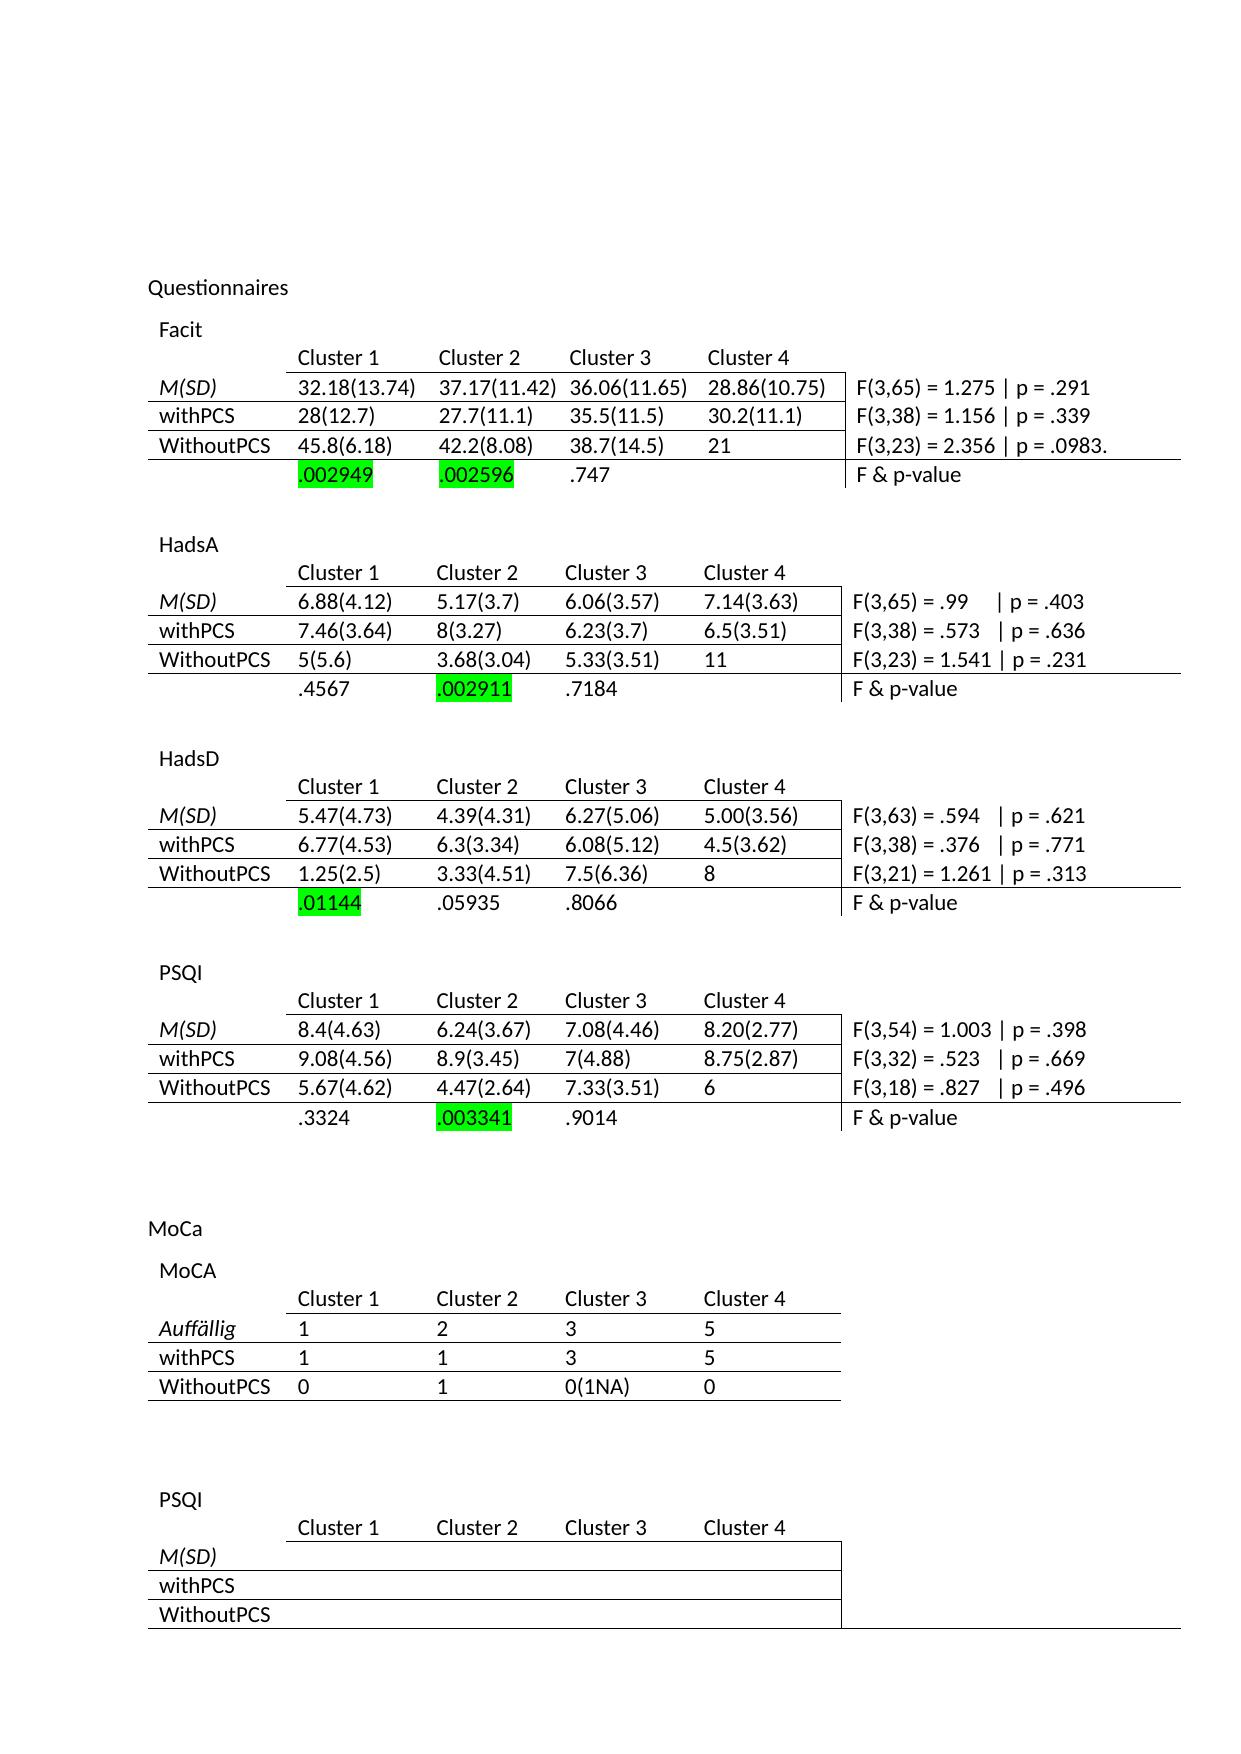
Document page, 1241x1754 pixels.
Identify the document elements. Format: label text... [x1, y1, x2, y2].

table_cell [703, 1600, 841, 1628]
table_cell Cluster 2 [425, 772, 564, 800]
table_cell [842, 1541, 1181, 1570]
table_cell [703, 1542, 841, 1570]
table_cell F(3,23) = 2.356 | p = .0983. [846, 430, 1181, 459]
table_cell WithoutPCS [148, 645, 286, 673]
table_cell .747 [568, 460, 707, 488]
table_cell 6.77(4.53) [286, 830, 425, 858]
table_cell 7.46(3.64) [286, 616, 425, 644]
table_header [286, 316, 427, 343]
table_cell [842, 1570, 1181, 1599]
table_cell withPCS [148, 1571, 286, 1599]
table_cell Cluster 2 [425, 1285, 564, 1313]
table_cell 3.33(4.51) [425, 859, 564, 887]
table_cell F(3,38) = .573 | p = .636 [842, 615, 1181, 644]
table_header [795, 958, 887, 986]
table_header [425, 1485, 564, 1513]
table_cell [841, 1513, 1181, 1541]
table_cell [842, 1599, 1181, 1628]
table_header [286, 1257, 425, 1284]
table_cell 0 [286, 1372, 425, 1400]
table_cell [564, 1542, 703, 1570]
table_header HadsD [148, 744, 286, 772]
table_cell [425, 1571, 564, 1599]
table_cell WithoutPCS [148, 1372, 286, 1400]
table_cell 37.17(11.42) [427, 373, 568, 401]
table_cell 6.23(3.7) [564, 616, 703, 644]
text MoCa [148, 1214, 1093, 1243]
table_cell .003341 [425, 1103, 564, 1131]
table_cell 35.5(11.5) [568, 402, 707, 430]
table_cell 42.2(8.08) [427, 431, 568, 459]
table_cell F(3,65) = 1.275 | p = .291 [846, 372, 1181, 401]
table_cell 8.75(2.87) [703, 1045, 841, 1072]
table_header [887, 744, 1181, 772]
table_cell WithoutPCS [148, 859, 286, 887]
table_cell 1.25(2.5) [286, 859, 425, 887]
table_cell .01144 [286, 888, 425, 916]
table_cell [703, 1103, 841, 1131]
table_header PSQI [148, 958, 286, 986]
table_cell 6.27(5.06) [564, 801, 703, 829]
table_cell .3324 [286, 1103, 425, 1131]
table_cell 3 [564, 1343, 703, 1371]
table_header PSQI [148, 1485, 286, 1513]
table_cell [425, 1600, 564, 1628]
table_cell Cluster 1 [286, 1285, 425, 1313]
table_header [703, 958, 795, 986]
table_cell 5 [703, 1343, 841, 1371]
table_cell 3 [564, 1314, 703, 1342]
table_cell Cluster 1 [286, 344, 427, 372]
table_cell F(3,21) = 1.261 | p = .313 [842, 858, 1181, 887]
table_header [703, 1257, 841, 1284]
table_cell .9014 [564, 1103, 703, 1131]
table_cell 8.4(4.63) [286, 1015, 425, 1043]
table_cell 4.39(4.31) [425, 801, 564, 829]
table_cell 8 [703, 859, 841, 887]
table_cell 21 [707, 431, 845, 459]
table_cell F & p-value [842, 674, 1181, 702]
table_cell 45.8(6.18) [286, 431, 427, 459]
table_header [795, 530, 887, 558]
table_cell 5.33(3.51) [564, 645, 703, 673]
table_header HadsA [148, 530, 286, 558]
table_cell .4567 [286, 674, 425, 702]
table_header [286, 958, 425, 986]
table_cell 1 [425, 1372, 564, 1400]
table_cell [707, 460, 845, 488]
table_cell [286, 1600, 425, 1628]
table_header [568, 316, 707, 343]
table_cell .002596 [427, 460, 568, 488]
table_cell Cluster 4 [703, 558, 841, 586]
table_cell 0 [703, 1372, 841, 1400]
table_cell .002949 [286, 460, 427, 488]
table_header [564, 1485, 703, 1513]
table_cell F(3,32) = .523 | p = .669 [842, 1044, 1181, 1072]
table_header [707, 316, 799, 343]
table_cell withPCS [148, 830, 286, 858]
table_cell Cluster 2 [425, 558, 564, 586]
table_header [703, 530, 795, 558]
table_cell 6.88(4.12) [286, 587, 425, 615]
table_cell F(3,65) = .99 | p = .403 [842, 586, 1181, 615]
table_cell 6.06(3.57) [564, 587, 703, 615]
table_cell [703, 888, 841, 916]
table_cell M(SD) [148, 1541, 286, 1570]
table_cell withPCS [148, 616, 286, 644]
table_cell Cluster 3 [568, 344, 707, 372]
table_cell [703, 1571, 841, 1599]
table_header [564, 958, 703, 986]
table_cell 7.14(3.63) [703, 587, 841, 615]
table_header [799, 316, 890, 343]
table_cell Cluster 4 [703, 772, 841, 800]
table_cell [286, 1571, 425, 1599]
table_cell [845, 344, 1181, 372]
table_cell Cluster 4 [703, 1513, 841, 1541]
table_cell 8.20(2.77) [703, 1015, 841, 1043]
table_cell [564, 1600, 703, 1628]
table_cell Cluster 3 [564, 1513, 703, 1541]
table_header [887, 530, 1181, 558]
table_cell F(3,38) = .376 | p = .771 [842, 829, 1181, 858]
table_cell WithoutPCS [148, 431, 286, 459]
table_cell 5.00(3.56) [703, 801, 841, 829]
table_cell Cluster 3 [564, 986, 703, 1014]
table_cell Cluster 4 [703, 1285, 841, 1313]
table_cell F(3,54) = 1.003 | p = .398 [842, 1014, 1181, 1043]
table_cell 7.08(4.46) [564, 1015, 703, 1043]
table_cell M(SD) [148, 372, 286, 401]
table_cell M(SD) [148, 800, 286, 829]
table_cell 6 [703, 1074, 841, 1102]
table_cell [841, 558, 1181, 586]
table_cell [148, 460, 286, 488]
table_header [425, 530, 564, 558]
table_cell WithoutPCS [148, 1074, 286, 1102]
table_cell F & p-value [842, 1103, 1181, 1131]
table_header [286, 1485, 425, 1513]
table_cell [841, 772, 1181, 800]
table_cell Cluster 2 [427, 344, 568, 372]
table_cell [148, 1513, 286, 1541]
table_cell F & p-value [842, 888, 1181, 916]
table_cell Cluster 1 [286, 1513, 425, 1541]
table_cell Cluster 4 [703, 986, 841, 1014]
table_cell F(3,23) = 1.541 | p = .231 [842, 644, 1181, 673]
table_cell 6.5(3.51) [703, 616, 841, 644]
table_cell Cluster 4 [707, 344, 845, 372]
table_cell Cluster 2 [425, 1513, 564, 1541]
table_cell 3.68(3.04) [425, 645, 564, 673]
table_cell 9.08(4.56) [286, 1045, 425, 1072]
table_header [286, 744, 425, 772]
table_cell [148, 1103, 286, 1131]
table_cell [425, 1542, 564, 1570]
table_cell 1 [286, 1314, 425, 1342]
table_header Facit [148, 316, 286, 343]
table_cell [564, 1571, 703, 1599]
table_cell 28.86(10.75) [707, 373, 845, 401]
table_cell [841, 986, 1181, 1014]
table_cell 4.5(3.62) [703, 830, 841, 858]
table_header [564, 530, 703, 558]
table_cell Cluster 1 [286, 772, 425, 800]
table_cell 5(5.6) [286, 645, 425, 673]
table_cell Cluster 3 [564, 772, 703, 800]
table_cell 7.33(3.51) [564, 1074, 703, 1102]
table_cell 5.67(4.62) [286, 1074, 425, 1102]
table_header [564, 744, 703, 772]
table_header [425, 744, 564, 772]
table_header [887, 958, 1181, 986]
table_header [795, 1485, 887, 1513]
table_cell 11 [703, 645, 841, 673]
table_header [890, 316, 1181, 343]
table_cell F(3,63) = .594 | p = .621 [842, 800, 1181, 829]
table_cell F(3,38) = 1.156 | p = .339 [846, 401, 1181, 430]
table_cell .7184 [564, 674, 703, 702]
table_cell 38.7(14.5) [568, 431, 707, 459]
table_cell 30.2(11.1) [707, 402, 845, 430]
table_cell Cluster 1 [286, 986, 425, 1014]
table_cell 1 [425, 1343, 564, 1371]
table_cell [703, 674, 841, 702]
table_header [703, 1485, 795, 1513]
table_cell 0(1NA) [564, 1372, 703, 1400]
table_cell 6.24(3.67) [425, 1015, 564, 1043]
table_cell [148, 888, 286, 916]
table_cell 32.18(13.74) [286, 373, 427, 401]
table_cell 8(3.27) [425, 616, 564, 644]
table_cell withPCS [148, 402, 286, 430]
table_cell WithoutPCS [148, 1600, 286, 1628]
table_cell M(SD) [148, 586, 286, 615]
table_cell [148, 344, 286, 372]
table_cell withPCS [148, 1343, 286, 1371]
table_header [564, 1257, 703, 1284]
table_cell 6.3(3.34) [425, 830, 564, 858]
table_cell 8.9(3.45) [425, 1045, 564, 1072]
table_header MoCA [148, 1257, 286, 1284]
table_cell 2 [425, 1314, 564, 1342]
table_cell .002911 [425, 674, 564, 702]
table_cell Cluster 1 [286, 558, 425, 586]
text Questionnaires [148, 273, 1093, 302]
table_cell [148, 986, 286, 1014]
table_header [887, 1485, 1181, 1513]
table_cell .8066 [564, 888, 703, 916]
table_cell [148, 674, 286, 702]
table_cell 5.17(3.7) [425, 587, 564, 615]
table_header [427, 316, 568, 343]
table_cell Cluster 2 [425, 986, 564, 1014]
table_cell 1 [286, 1343, 425, 1371]
table_cell [148, 772, 286, 800]
table_cell 7.5(6.36) [564, 859, 703, 887]
table_header [286, 530, 425, 558]
table_cell M(SD) [148, 1014, 286, 1043]
table_cell 28(12.7) [286, 402, 427, 430]
table_header [795, 744, 887, 772]
table_cell 36.06(11.65) [568, 373, 707, 401]
table_cell F(3,18) = .827 | p = .496 [842, 1073, 1181, 1102]
table_cell 6.08(5.12) [564, 830, 703, 858]
table_header [425, 1257, 564, 1284]
table_cell withPCS [148, 1045, 286, 1072]
table_cell Cluster 3 [564, 1285, 703, 1313]
table_cell 5 [703, 1314, 841, 1342]
table_cell 7(4.88) [564, 1045, 703, 1072]
table_header [703, 744, 795, 772]
table_cell Auffällig [148, 1313, 286, 1342]
table_cell [148, 558, 286, 586]
table_cell [148, 1285, 286, 1313]
table_cell Cluster 3 [564, 558, 703, 586]
table_cell F & p-value [846, 460, 1181, 488]
table_cell 27.7(11.1) [427, 402, 568, 430]
table_header [425, 958, 564, 986]
table_cell 4.47(2.64) [425, 1074, 564, 1102]
table_cell [286, 1542, 425, 1570]
table_cell 5.47(4.73) [286, 801, 425, 829]
table_cell .05935 [425, 888, 564, 916]
